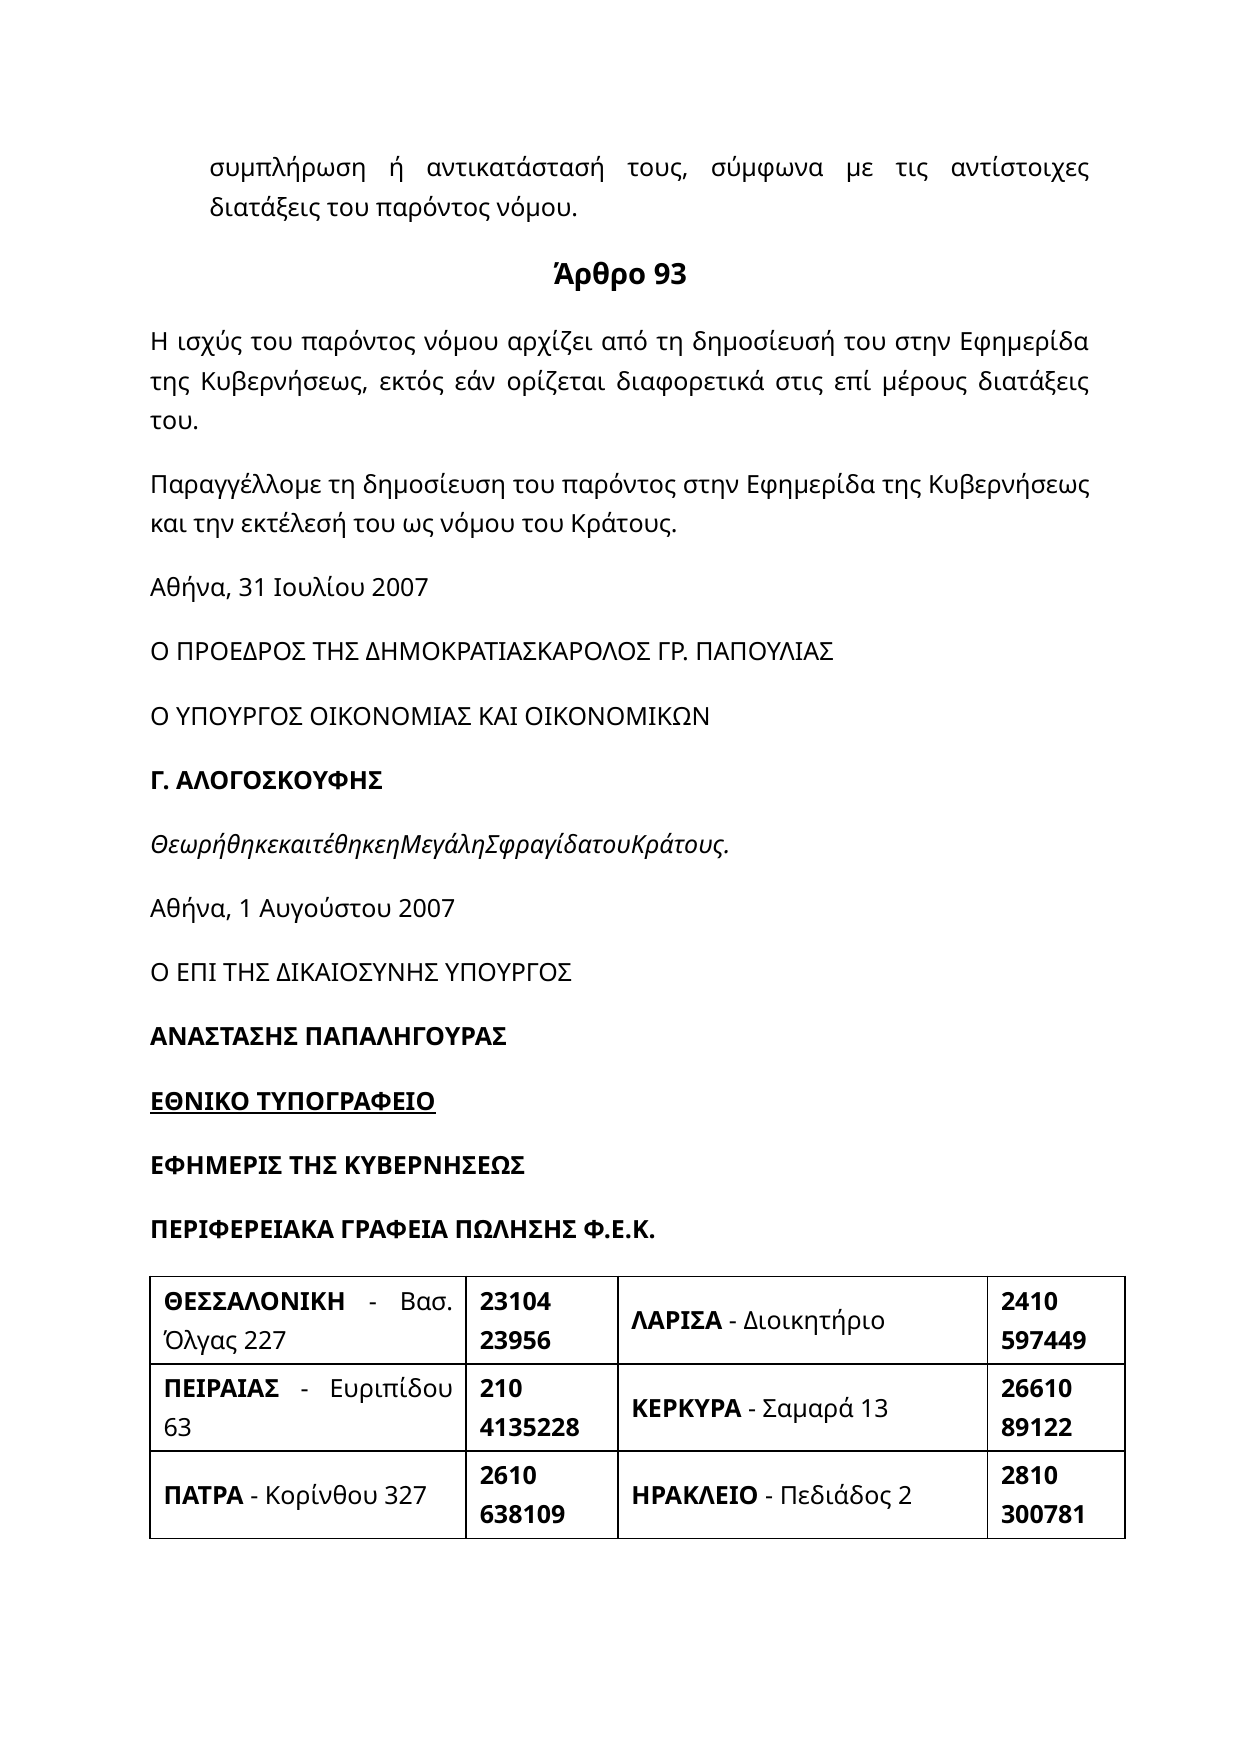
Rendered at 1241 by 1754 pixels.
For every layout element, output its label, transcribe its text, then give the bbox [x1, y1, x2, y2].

text Ο ΕΠΙ ΤΗΣ ΔΙΚΑΙΟΣΥΝΗΣ ΥΠΟΥΡΓΟΣ [150, 955, 1090, 989]
table_header 2410 597449 [988, 1277, 1124, 1363]
text Παραγγέλλομε τη δημοσίευση του παρόντος στην Εφημερίδα της Κυβερνήσεως και την εκτέλεσή του ως νόμου του Κράτους. [150, 466, 1090, 540]
table_header ΛΑΡΙΣΑ - Διοικητήριο [619, 1277, 987, 1363]
table_cell ΗΡΑΚΛΕΙΟ - Πεδιάδος 2 [619, 1452, 987, 1537]
table_header 23104 23956 [467, 1277, 617, 1363]
table_cell ΚΕΡΚΥΡΑ - Σαμαρά 13 [619, 1365, 987, 1450]
text ΠΕΡΙΦΕΡΕΙΑΚΑ ΓΡΑΦΕΙΑ ΠΩΛΗΣΗΣ Φ.Ε.Κ. [150, 1211, 1090, 1246]
text ΘεωρήθηκεκαιτέθηκεηΜεγάληΣφραγίδατουΚράτους. [150, 826, 1090, 861]
table_header ΘΕΣΣΑΛΟΝΙΚΗ - Βασ. Όλγας 227 [151, 1277, 465, 1363]
table_cell ΠΕΙΡΑΙΑΣ - Ευριπίδου 63 [151, 1365, 465, 1450]
text Αθήνα, 31 Ιουλίου 2007 [150, 570, 1090, 604]
text Ο ΠΡΟΕΔΡΟΣ ΤΗΣ ΔΗΜΟΚΡΑΤΙΑΣΚΑΡΟΛΟΣ ΓΡ. ΠΑΠΟΥΛΙΑΣ [150, 634, 1090, 668]
subtitle Άρθρο 93 [150, 253, 1090, 293]
table_cell 2610 638109 [467, 1452, 617, 1537]
text Γ. ΑΛΟΓΟΣΚΟΥΦΗΣ [150, 762, 1090, 796]
text ΕΦΗΜΕΡΙΣ ΤΗΣ ΚΥΒΕΡΝΗΣΕΩΣ [150, 1147, 1090, 1181]
text ΑΝΑΣΤΑΣΗΣ ΠΑΠΑΛΗΓΟΥΡΑΣ [150, 1019, 1090, 1053]
text Αθήνα, 1 Αυγούστου 2007 [150, 891, 1090, 925]
table_cell 26610 89122 [988, 1365, 1124, 1450]
table_cell 210 4135228 [467, 1365, 617, 1450]
text ΕΘΝΙΚΟ ΤΥΠΟΓΡΑΦΕΙΟ [150, 1083, 1090, 1117]
table_cell ΠΑΤΡΑ - Κορίνθου 327 [151, 1452, 465, 1537]
list συμπλήρωση ή αντικατάστασή τους, σύμφωνα με τις αντίστοιχες διατάξεις του παρόντος νόμου. [150, 150, 1090, 223]
table_cell 2810 300781 [988, 1452, 1124, 1537]
text Ο ΥΠΟΥΡΓΟΣ ΟΙΚΟΝΟΜΙΑΣ ΚΑΙ ΟΙΚΟΝΟΜΙΚΩΝ [150, 698, 1090, 732]
text Η ισχύς του παρόντος νόμου αρχίζει από τη δημοσίευσή του στην Εφημερίδα της Κυβερνήσεως, εκτός εάν ορίζεται διαφορετικά στις επί μέρους διατάξεις του. [150, 324, 1090, 436]
